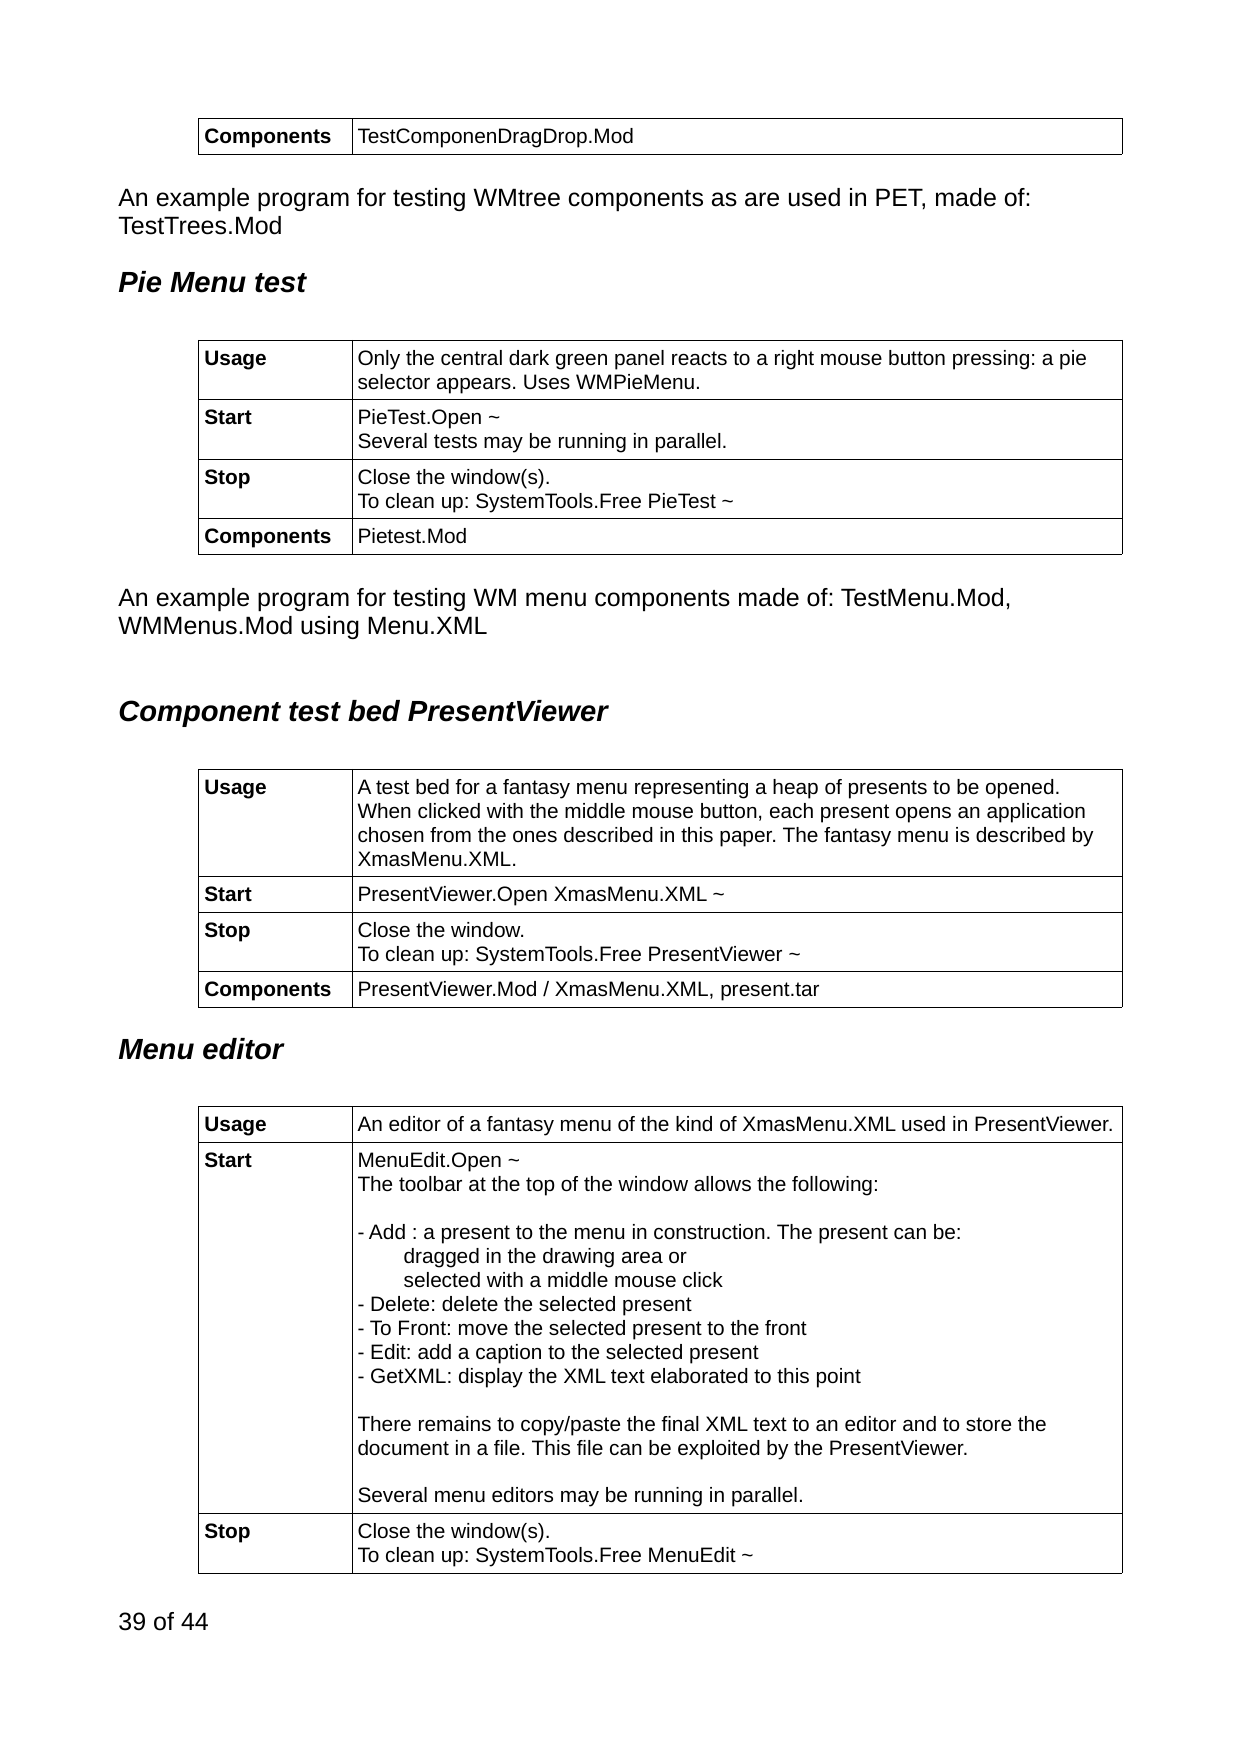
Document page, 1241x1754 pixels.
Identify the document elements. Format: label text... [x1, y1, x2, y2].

table_cell Start [199, 877, 352, 912]
table_header An editor of a fantasy menu of the kind of XmasMenu.XML used in PresentViewer. [353, 1107, 1122, 1142]
table_header Usage [199, 1107, 352, 1142]
table_cell PresentViewer.Open XmasMenu.XML ~ [353, 877, 1122, 912]
table_cell Pietest.Mod [353, 519, 1122, 554]
text An example program for testing WM menu components made of: TestMenu.Mod, WMMenus.Mod using Menu.XML [118, 583, 1122, 640]
table_cell PieTest.Open ~ Several tests may be running in parallel. [353, 400, 1122, 459]
table_cell Stop [199, 1514, 352, 1572]
table_cell Start [199, 400, 352, 459]
table_cell PresentViewer.Mod / XmasMenu.XML, present.tar [353, 972, 1122, 1007]
table_cell Close the window(s). To clean up: SystemTools.Free PieTest ~ [353, 460, 1122, 518]
table_header A test bed for a fantasy menu representing a heap of presents to be opened. When clicked with the middle mouse button, each present opens an application chosen from the ones described in this paper. The fantasy menu is described by XmasMenu.XML. [353, 770, 1122, 876]
table_cell Stop [199, 913, 352, 971]
table_cell Components [199, 972, 352, 1007]
table_header Usage [199, 341, 352, 399]
text An example program for testing WMtree components as are used in PET, made of: TestTrees.Mod [118, 182, 1122, 240]
subtitle Menu editor [118, 1032, 1122, 1065]
subtitle Component test bed PresentViewer [118, 694, 1122, 727]
table_cell Stop [199, 460, 352, 518]
table_cell TestComponenDragDrop.Mod [353, 119, 1122, 154]
table_header Only the central dark green panel reacts to a right mouse button pressing: a pie selector appears. Uses WMPieMenu. [353, 341, 1122, 399]
table_cell Close the window. To clean up: SystemTools.Free PresentViewer ~ [353, 913, 1122, 971]
table_cell MenuEdit.Open ~ The toolbar at the top of the window allows the following: - Add : a present to the menu in construction. The present can be: dragged in the drawing area or selected with a middle mouse click - Delete: delete the selected present - To Front: move the selected present to the front - Edit: add a caption to the selected present - GetXML: display the XML text elaborated to this point There remains to copy/paste the final XML text to an editor and to store the document in a file. This file can be exploited by the PresentViewer. Several menu editors may be running in parallel. [353, 1143, 1122, 1513]
subtitle Pie Menu test [118, 265, 1122, 298]
table_cell Close the window(s). To clean up: SystemTools.Free MenuEdit ~ [353, 1514, 1122, 1572]
table_cell Components [199, 119, 352, 154]
table_cell Start [199, 1143, 352, 1513]
table_header Usage [199, 770, 352, 876]
table_cell Components [199, 519, 352, 554]
